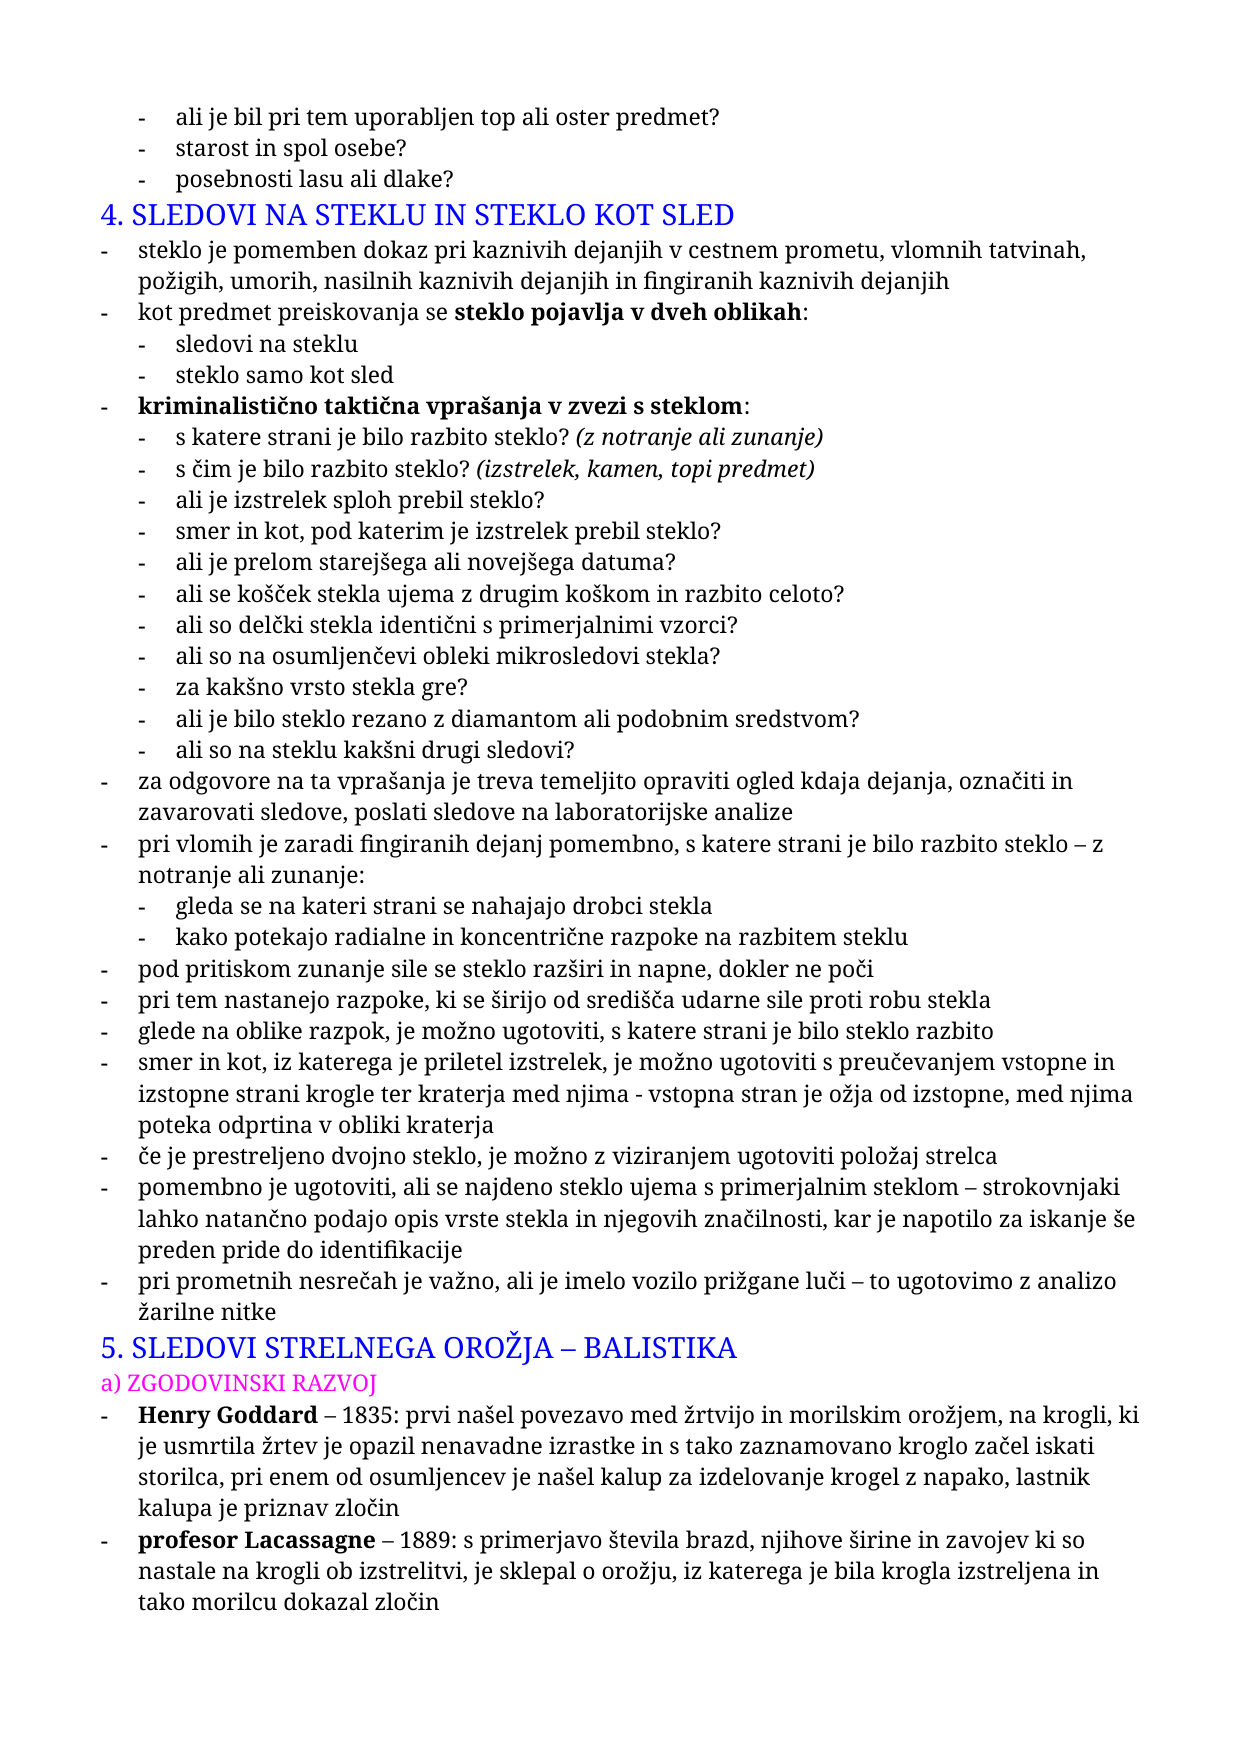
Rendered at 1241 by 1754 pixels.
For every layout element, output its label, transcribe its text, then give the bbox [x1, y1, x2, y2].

list profesor Lacassagne – 1889: s primerjavo števila brazd, njihove širine in zavojev ki so nastale na krogli ob izstrelitvi, je sklepal o orožju, iz katerega je bila krogla izstreljena in tako morilcu dokazal zločin [100, 1523, 1140, 1617]
list ali je bil pri tem uporabljen top ali oster predmet? [138, 100, 1140, 132]
list smer in kot, pod katerim je izstrelek prebil steklo? [138, 515, 1140, 546]
list ali so na steklu kakšni drugi sledovi? [138, 734, 1140, 765]
list sledovi na steklu [138, 328, 1140, 359]
list smer in kot, iz katerega je priletel izstrelek, je možno ugotoviti s preučevanjem vstopne in izstopne strani krogle ter kraterja med njima - vstopna stran je ožja od izstopne, med njima poteka odprtina v obliki kraterja [100, 1046, 1140, 1140]
list ali je bilo steklo rezano z diamantom ali podobnim sredstvom? [138, 703, 1140, 734]
list posebnosti lasu ali dlake? [138, 163, 1140, 194]
list steklo samo kot sled [138, 359, 1140, 390]
list gleda se na kateri strani se nahajajo drobci stekla [138, 890, 1140, 921]
list kot predmet preiskovanja se steklo pojavlja v dveh oblikah: [100, 296, 1140, 328]
list za odgovore na ta vprašanja je treva temeljito opraviti ogled kdaja dejanja, označiti in zavarovati sledove, poslati sledove na laboratorijske analize [100, 765, 1140, 828]
list pri tem nastanejo razpoke, ki se širijo od središča udarne sile proti robu stekla [100, 984, 1140, 1015]
list Henry Goddard – 1835: prvi našel povezavo med žrtvijo in morilskim orožjem, na krogli, ki je usmrtila žrtev je opazil nenavadne izrastke in s tako zaznamovano kroglo začel iskati storilca, pri enem od osumljencev je našel kalup za izdelovanje krogel z napako, lastnik kalupa je priznav zločin [100, 1398, 1140, 1523]
list s katere strani je bilo razbito steklo? (z notranje ali zunanje) [138, 421, 1140, 453]
list ali so delčki stekla identični s primerjalnimi vzorci? [138, 609, 1140, 640]
list če je prestreljeno dvojno steklo, je možno z viziranjem ugotoviti položaj strelca [100, 1140, 1140, 1171]
list starost in spol osebe? [138, 132, 1140, 163]
list ali je prelom starejšega ali novejšega datuma? [138, 546, 1140, 578]
list ali so na osumljenčevi obleki mikrosledovi stekla? [138, 640, 1140, 671]
subtitle 4. SLEDOVI NA STEKLU IN STEKLO KOT SLED [100, 194, 1140, 234]
list ali se košček stekla ujema z drugim koškom in razbito celoto? [138, 578, 1140, 609]
text a) ZGODOVINSKI RAZVOJ [100, 1367, 1140, 1398]
list ali je izstrelek sploh prebil steklo? [138, 484, 1140, 515]
list glede na oblike razpok, je možno ugotoviti, s katere strani je bilo steklo razbito [100, 1015, 1140, 1046]
list steklo je pomemben dokaz pri kaznivih dejanjih v cestnem prometu, vlomnih tatvinah, požigih, umorih, nasilnih kaznivih dejanjih in fingiranih kaznivih dejanjih [100, 234, 1140, 296]
subtitle 5. SLEDOVI STRELNEGA OROŽJA – BALISTIKA [100, 1328, 1140, 1367]
list kako potekajo radialne in koncentrične razpoke na razbitem steklu [138, 921, 1140, 953]
list s čim je bilo razbito steklo? (izstrelek, kamen, topi predmet) [138, 453, 1140, 484]
list kriminalistično taktična vprašanja v zvezi s steklom: [100, 390, 1140, 421]
list pomembno je ugotoviti, ali se najdeno steklo ujema s primerjalnim steklom – strokovnjaki lahko natančno podajo opis vrste stekla in njegovih značilnosti, kar je napotilo za iskanje še preden pride do identifikacije [100, 1171, 1140, 1265]
list za kakšno vrsto stekla gre? [138, 671, 1140, 703]
list pod pritiskom zunanje sile se steklo razširi in napne, dokler ne poči [100, 953, 1140, 984]
list pri vlomih je zaradi fingiranih dejanj pomembno, s katere strani je bilo razbito steklo – z notranje ali zunanje: [100, 828, 1140, 890]
list pri prometnih nesrečah je važno, ali je imelo vozilo prižgane luči – to ugotovimo z analizo žarilne nitke [100, 1265, 1140, 1328]
